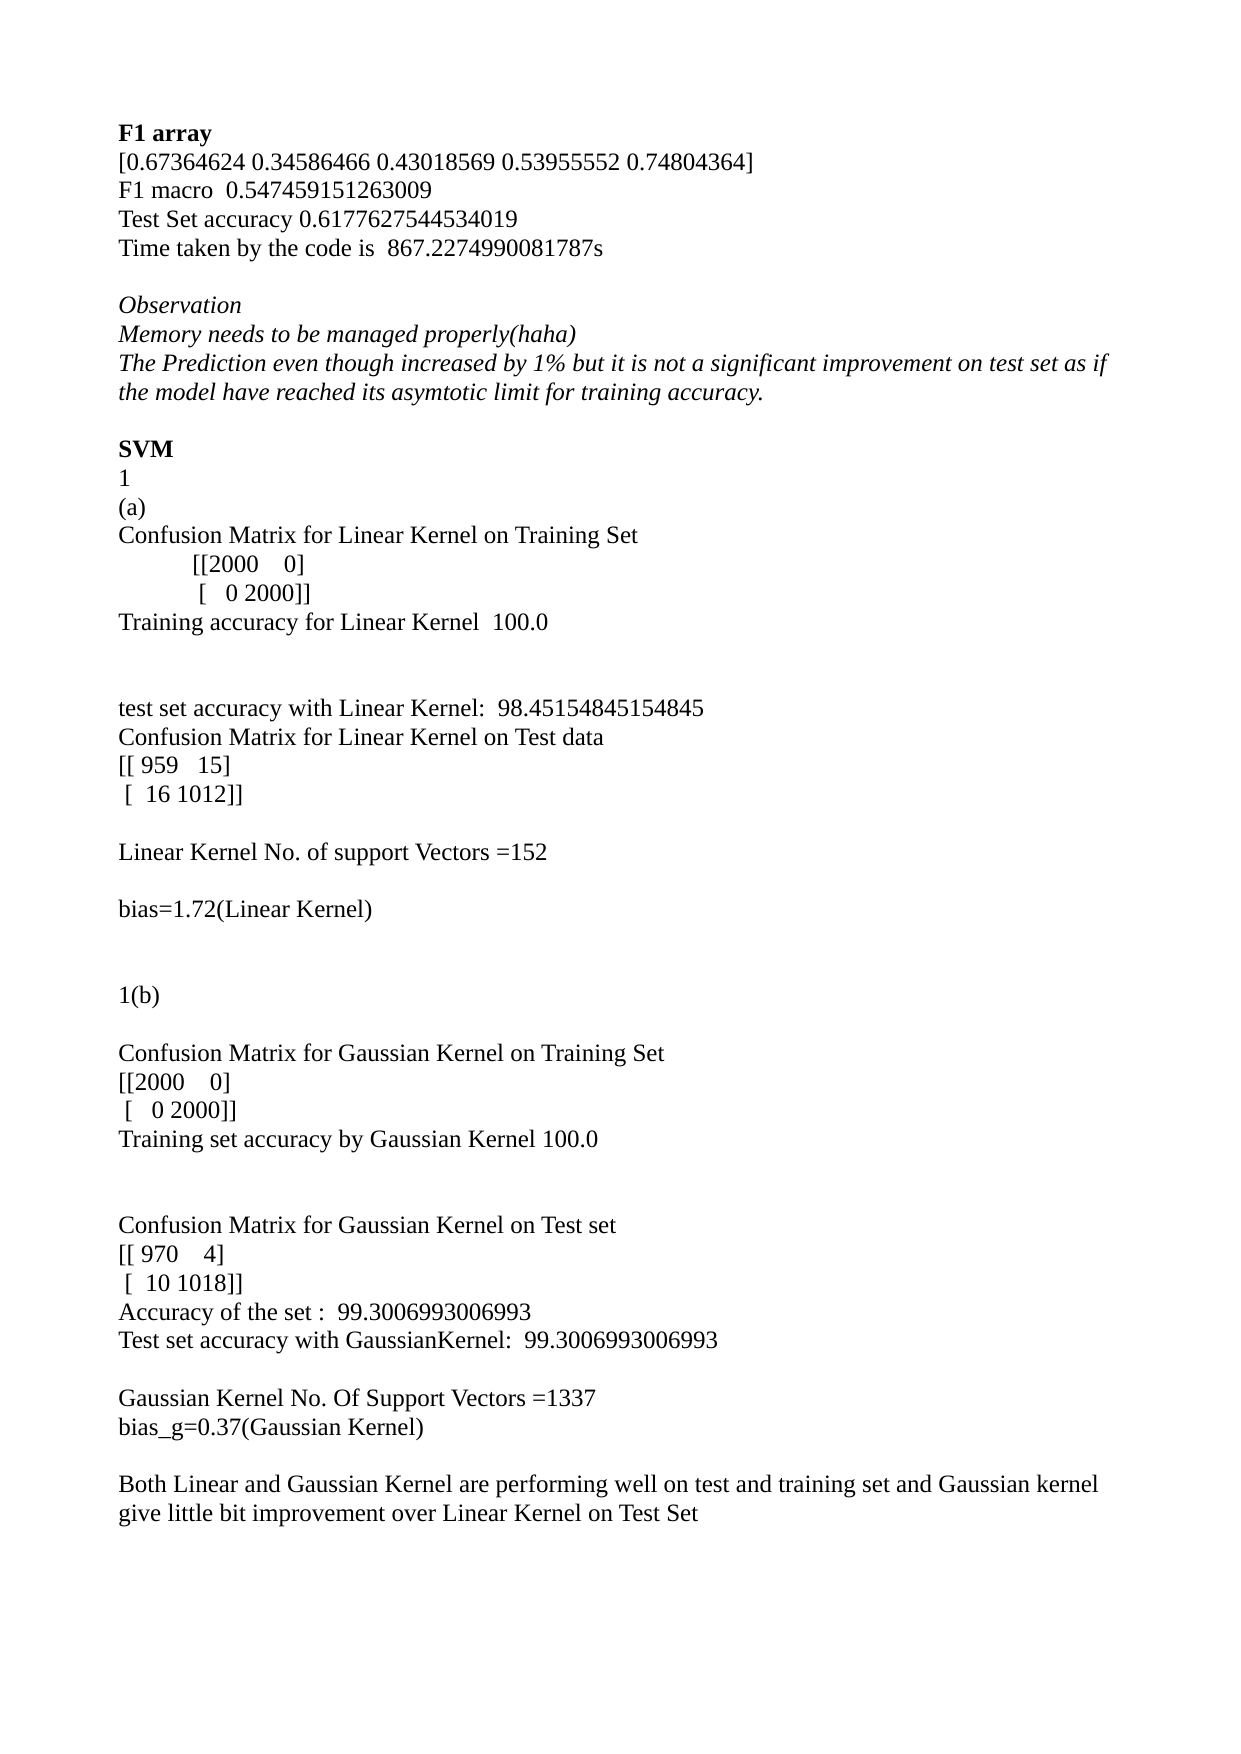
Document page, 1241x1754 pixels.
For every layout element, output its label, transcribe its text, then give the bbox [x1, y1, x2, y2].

text [[ 959 15] [118, 751, 1122, 779]
text Confusion Matrix for Linear Kernel on Test data [118, 722, 1122, 751]
text Confusion Matrix for Gaussian Kernel on Training Set [118, 1038, 1122, 1067]
text Time taken by the code is 867.2274990081787s [118, 233, 1122, 262]
text Training accuracy for Linear Kernel 100.0 [118, 607, 1122, 636]
text [ 0 2000]] [118, 578, 1122, 607]
text (a) [118, 492, 1122, 521]
text bias=1.72(Linear Kernel) [118, 894, 1122, 923]
text Confusion Matrix for Linear Kernel on Training Set [118, 521, 1122, 549]
text Gaussian Kernel No. Of Support Vectors =1337 [118, 1383, 1122, 1412]
text [0.67364624 0.34586466 0.43018569 0.53955552 0.74804364] [118, 147, 1122, 176]
text bias_g=0.37(Gaussian Kernel) [118, 1412, 1122, 1441]
text [ 16 1012]] [118, 779, 1122, 808]
text F1 array [118, 118, 1122, 147]
text test set accuracy with Linear Kernel: 98.45154845154845 [118, 693, 1122, 722]
text Linear Kernel No. of support Vectors =152 [118, 837, 1122, 866]
text Memory needs to be managed properly(haha) [118, 319, 1122, 348]
text Accuracy of the set : 99.3006993006993 [118, 1297, 1122, 1326]
text [ 10 1018]] [118, 1268, 1122, 1297]
text F1 macro 0.547459151263009 [118, 176, 1122, 204]
text Observation [118, 291, 1122, 319]
text 1 [118, 463, 1122, 492]
text Test set accuracy with GaussianKernel: 99.3006993006993 [118, 1326, 1122, 1354]
text 1(b) [118, 981, 1122, 1009]
text Training set accuracy by Gaussian Kernel 100.0 [118, 1124, 1122, 1153]
text [[2000 0] [118, 549, 1122, 578]
text Both Linear and Gaussian Kernel are performing well on test and training set and Gaussian kernel give little bit improvement over Linear Kernel on Test Set [118, 1469, 1122, 1527]
text [[ 970 4] [118, 1239, 1122, 1268]
text Test Set accuracy 0.6177627544534019 [118, 204, 1122, 233]
text The Prediction even though increased by 1% but it is not a significant improvement on test set as if the model have reached its asymtotic limit for training accuracy. [118, 348, 1122, 406]
text SVM [118, 434, 1122, 463]
text Confusion Matrix for Gaussian Kernel on Test set [118, 1211, 1122, 1239]
text [ 0 2000]] [118, 1096, 1122, 1124]
text [[2000 0] [118, 1067, 1122, 1096]
